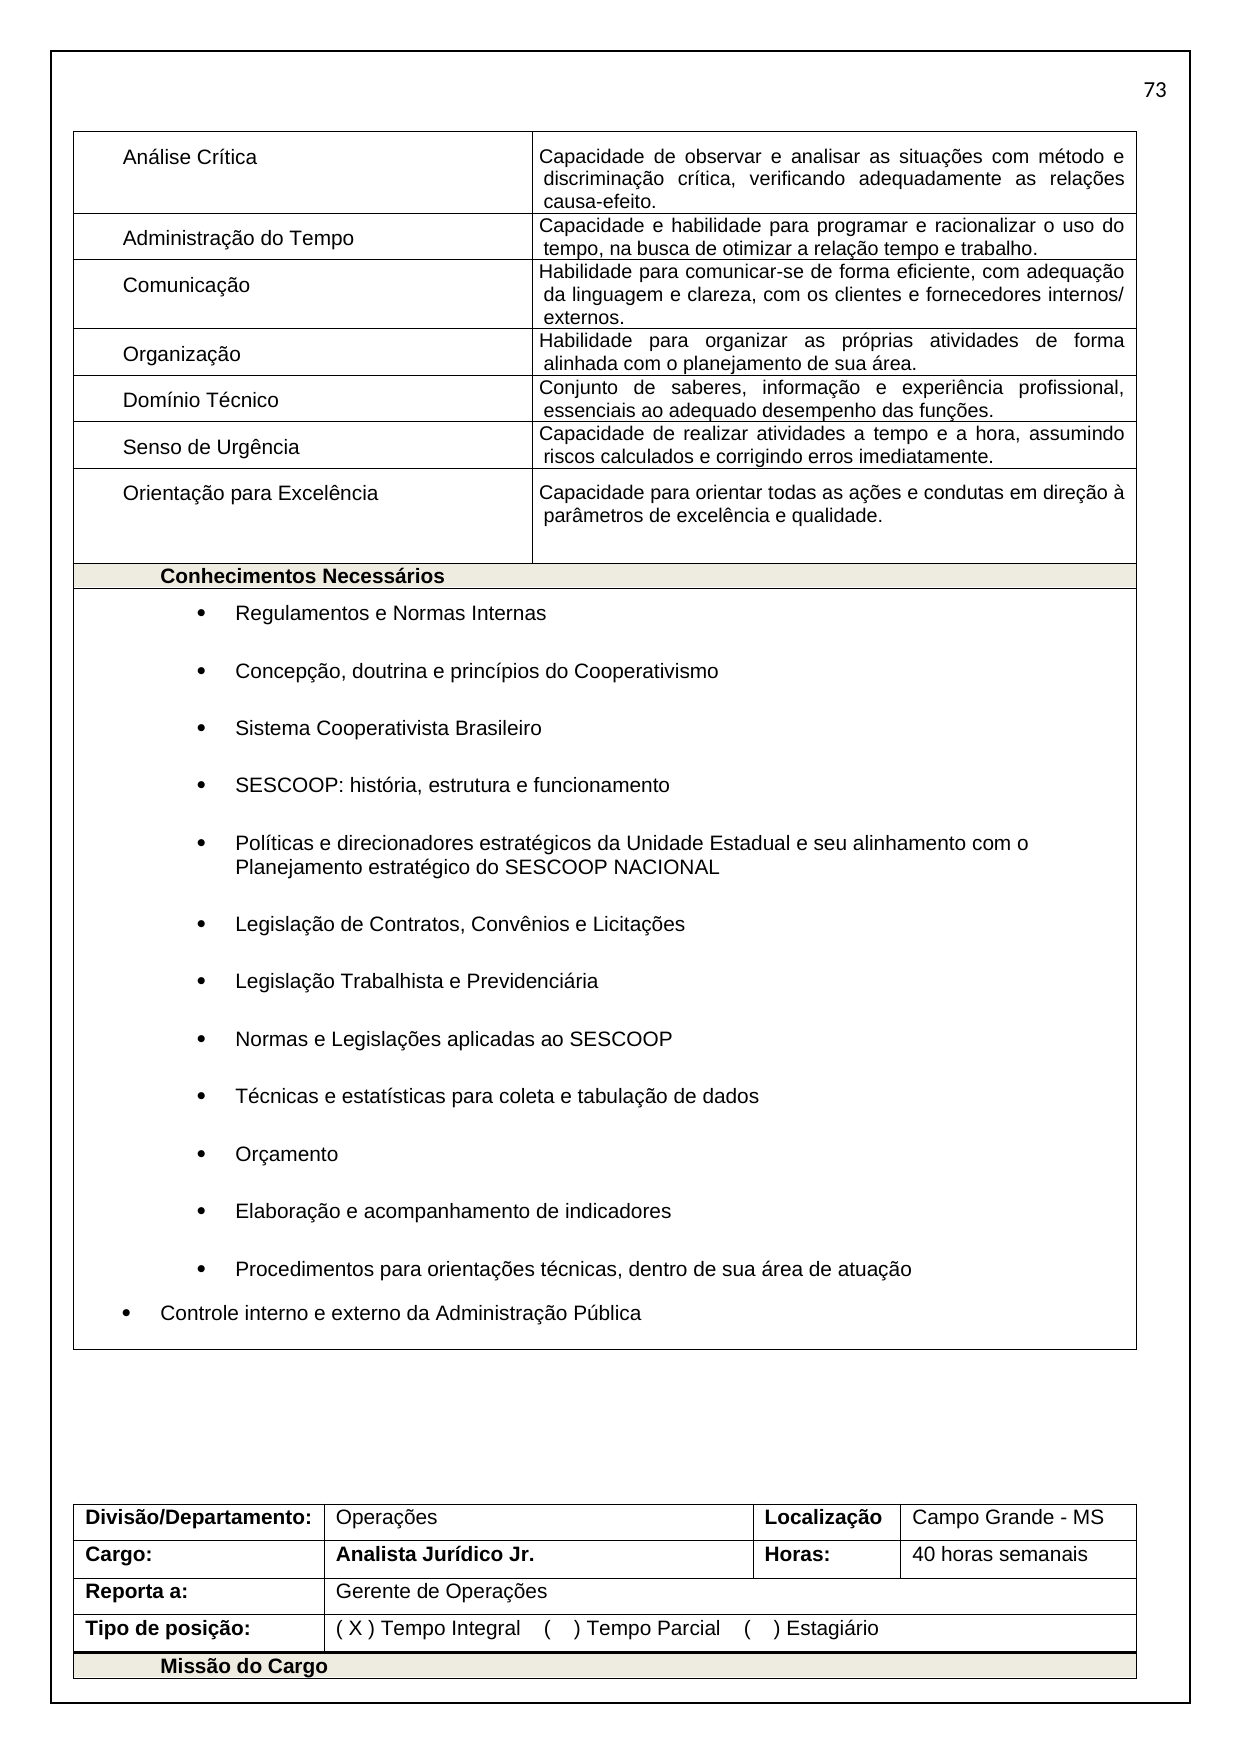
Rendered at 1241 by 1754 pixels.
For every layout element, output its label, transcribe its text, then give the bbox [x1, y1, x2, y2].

table_cell Gerente de Operações [325, 1579, 1136, 1614]
table_cell Conjunto de saberes, informação e experiência profissional, essenciais ao adequado desempenho das funções. [533, 376, 1136, 421]
table_cell Análise Crítica [74, 132, 532, 213]
table_cell Tipo de posição: [74, 1615, 324, 1651]
table_cell Organização [74, 329, 532, 375]
table_cell 40 horas semanais [901, 1541, 1136, 1577]
table_cell Comunicação [74, 260, 532, 328]
table_header Campo Grande - MS [901, 1505, 1136, 1540]
table_cell ( X ) Tempo Integral ( ) Tempo Parcial ( ) Estagiário [325, 1615, 1136, 1651]
table_cell Capacidade de observar e analisar as situações com método e discriminação crítica, verificando adequadamente as relações causa-efeito. [533, 132, 1136, 213]
table_cell Domínio Técnico [74, 376, 532, 421]
table_cell Senso de Urgência [74, 422, 532, 468]
table_cell Habilidade para comunicar-se de forma eficiente, com adequação da linguagem e clareza, com os clientes e fornecedores internos/ externos. [533, 260, 1136, 328]
table_cell Cargo: [74, 1541, 324, 1577]
table_header Localização [754, 1505, 900, 1540]
table_cell Conhecimentos Necessários [74, 564, 1136, 587]
table_cell Capacidade de realizar atividades a tempo e a hora, assumindo riscos calculados e corrigindo erros imediatamente. [533, 422, 1136, 468]
table_cell Analista Jurídico Jr. [325, 1541, 753, 1577]
table_cell Regulamentos e Normas Internas Concepção, doutrina e princípios do Cooperativismo Sistema Cooperativista Brasileiro SESCOOP: história, estrutura e funcionamento Políticas e direcionadores estratégicos da Unidade Estadual e seu alinhamento com o Planejamento estratégico do SESCOOP NACIONAL Legislação de Contratos, Convênios e Licitações Legislação Trabalhista e Previdenciária Normas e Legislações aplicadas ao SESCOOP Técnicas e estatísticas para coleta e tabulação de dados Orçamento Elaboração e acompanhamento de indicadores Procedimentos para orientações técnicas, dentro de sua área de atuação Controle interno e externo da Administração Pública [74, 589, 1136, 1349]
table_cell Reporta a: [74, 1579, 324, 1614]
table_header Divisão/Departamento: [74, 1505, 324, 1540]
table_header Missão do Cargo [74, 1654, 1136, 1677]
table_cell Administração do Tempo [74, 214, 532, 259]
table_cell Capacidade e habilidade para programar e racionalizar o uso do tempo, na busca de otimizar a relação tempo e trabalho. [533, 214, 1136, 259]
table_cell Capacidade para orientar todas as ações e condutas em direção à parâmetros de excelência e qualidade. [533, 469, 1136, 562]
table_cell Habilidade para organizar as próprias atividades de forma alinhada com o planejamento de sua área. [533, 329, 1136, 375]
table_header Operações [325, 1505, 753, 1540]
table_cell Orientação para Excelência [74, 469, 532, 562]
table_cell Horas: [754, 1541, 900, 1577]
